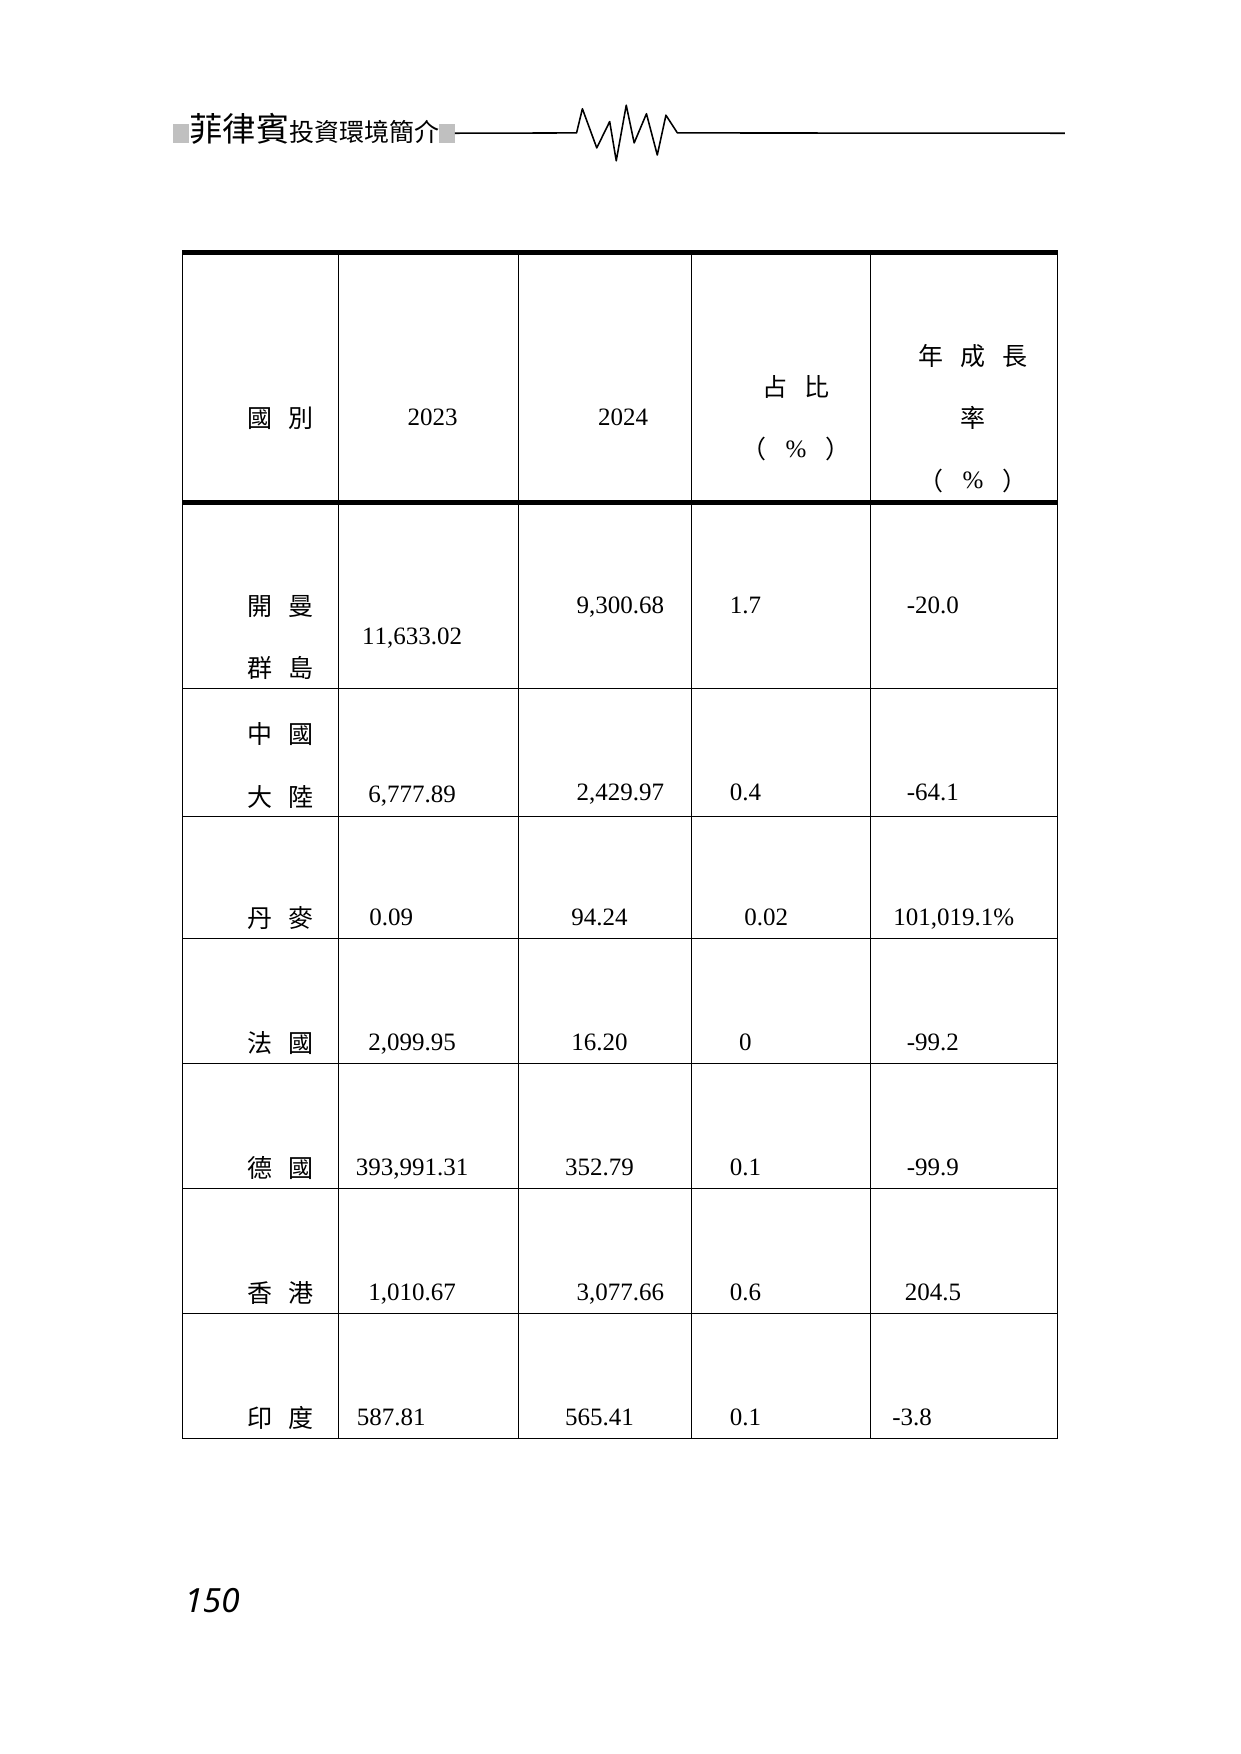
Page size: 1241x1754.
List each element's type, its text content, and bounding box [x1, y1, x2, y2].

table_cell 587.81 [339, 1314, 518, 1438]
table_header 國別 [183, 255, 338, 500]
table_header 年成長率（%） [871, 255, 1057, 500]
table_cell 204.5 [871, 1189, 1057, 1313]
table_cell 94.24 [519, 817, 691, 938]
table_cell 565.41 [519, 1314, 691, 1438]
table_cell -20.0 [871, 505, 1057, 688]
table_cell 11,633.02 [339, 505, 518, 688]
table_cell -64.1 [871, 689, 1057, 816]
table_cell 2,099.95 [339, 939, 518, 1063]
table_cell 0 [692, 939, 870, 1063]
table_cell 6,777.89 [339, 689, 518, 816]
table_cell 101,019.1% [871, 817, 1057, 938]
table_cell 德國 [183, 1064, 338, 1188]
table_cell 16.20 [519, 939, 691, 1063]
table_cell 2,429.97 [519, 689, 691, 816]
table_cell 0.1 [692, 1314, 870, 1438]
table_cell 法國 [183, 939, 338, 1063]
table_cell 1,010.67 [339, 1189, 518, 1313]
table_cell 0.02 [692, 817, 870, 938]
table_cell 香港 [183, 1189, 338, 1313]
table_cell 393,991.31 [339, 1064, 518, 1188]
table_cell 中國大陸 [183, 689, 338, 816]
table_cell 0.09 [339, 817, 518, 938]
table_header 2024 [519, 255, 691, 500]
table_cell 丹麥 [183, 817, 338, 938]
table_cell 3,077.66 [519, 1189, 691, 1313]
table_cell -3.8 [871, 1314, 1057, 1438]
table_cell -99.2 [871, 939, 1057, 1063]
table_cell 0.1 [692, 1064, 870, 1188]
table_cell 0.4 [692, 689, 870, 816]
table_cell 9,300.68 [519, 505, 691, 688]
table_cell -99.9 [871, 1064, 1057, 1188]
table_header 占比（%） [692, 255, 870, 500]
table_cell 1.7 [692, 505, 870, 688]
table_cell 352.79 [519, 1064, 691, 1188]
table_header 2023 [339, 255, 518, 500]
table_cell 印度 [183, 1314, 338, 1438]
table_cell 0.6 [692, 1189, 870, 1313]
table_cell 開曼群島 [183, 505, 338, 688]
